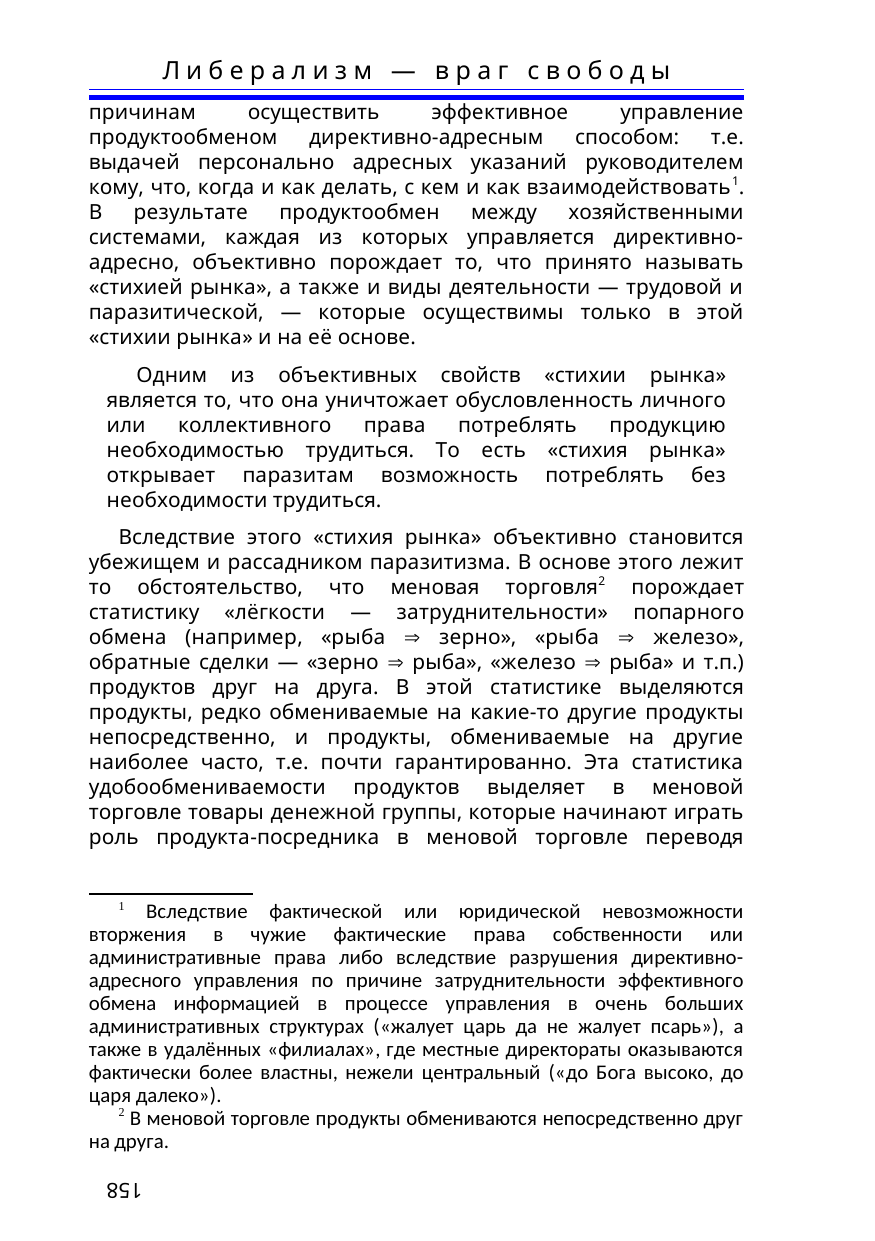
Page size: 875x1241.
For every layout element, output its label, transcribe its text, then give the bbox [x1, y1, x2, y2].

text Одним из объективных свойств «стихии рынка» является то, что она уничтожает обусловленность личного или коллективного права потреблять продукцию необходимостью трудиться. То есть «стихия рынка» открывает паразитам возможность потреблять без необходимости трудиться. [106, 362, 726, 512]
text причинам осуществить эффективное управление продуктообменом директивно-адресным способом: т.е. выдачей персонально адресных указаний руководителем кому, что, когда и как делать, с кем и как взаимодействовать. В результате продуктообмен между хозяйственными системами, каждая из которых управляется директивно-адресно, объективно порождает то, что принято называть «стихией рынка», а также и виды деятельности — трудовой и паразитической, — которые осуществимы только в этой «стихии рынка» и на её основе. [89, 100, 744, 350]
text Вследствие фактической или юридической невозможности вторжения в чужие фактические права собственности или административные права либо вследствие разрушения директивно-адресного управления по причине затруднительности эффективного обмена информацией в процессе управления в очень больших административных структурах («жалует царь да не жалует псарь»), а также в удалённых «филиалах», где местные директораты оказываются фактически более властны, нежели центральный («до Бога высоко, до царя далеко»). [89, 901, 744, 1107]
text В меновой торговле продукты обмениваются непосредственно друг на друга. [89, 1107, 744, 1153]
text Вследствие этого «стихия рынка» объективно становится убежищем и рассадником паразитизма. В основе этого лежит то обстоятельство, что меновая торговля порождает статистику «лёгкости — затруднительности» попарного обмена (например, «рыба  зерно», «рыба  железо», обратные сделки — «зерно  рыба», «железо  рыба» и т.п.) продуктов друг на друга. В этой статистике выделяются продукты, редко обмениваемые на какие-то другие продукты непосредственно, и продукты, обмениваемые на другие наиболее часто, т.е. почти гарантированно. Эта статистика удобообмениваемости продуктов выделяет в меновой торговле товары денежной группы, которые начинают играть роль продукта-посредника в меновой торговле переводя [89, 525, 744, 850]
